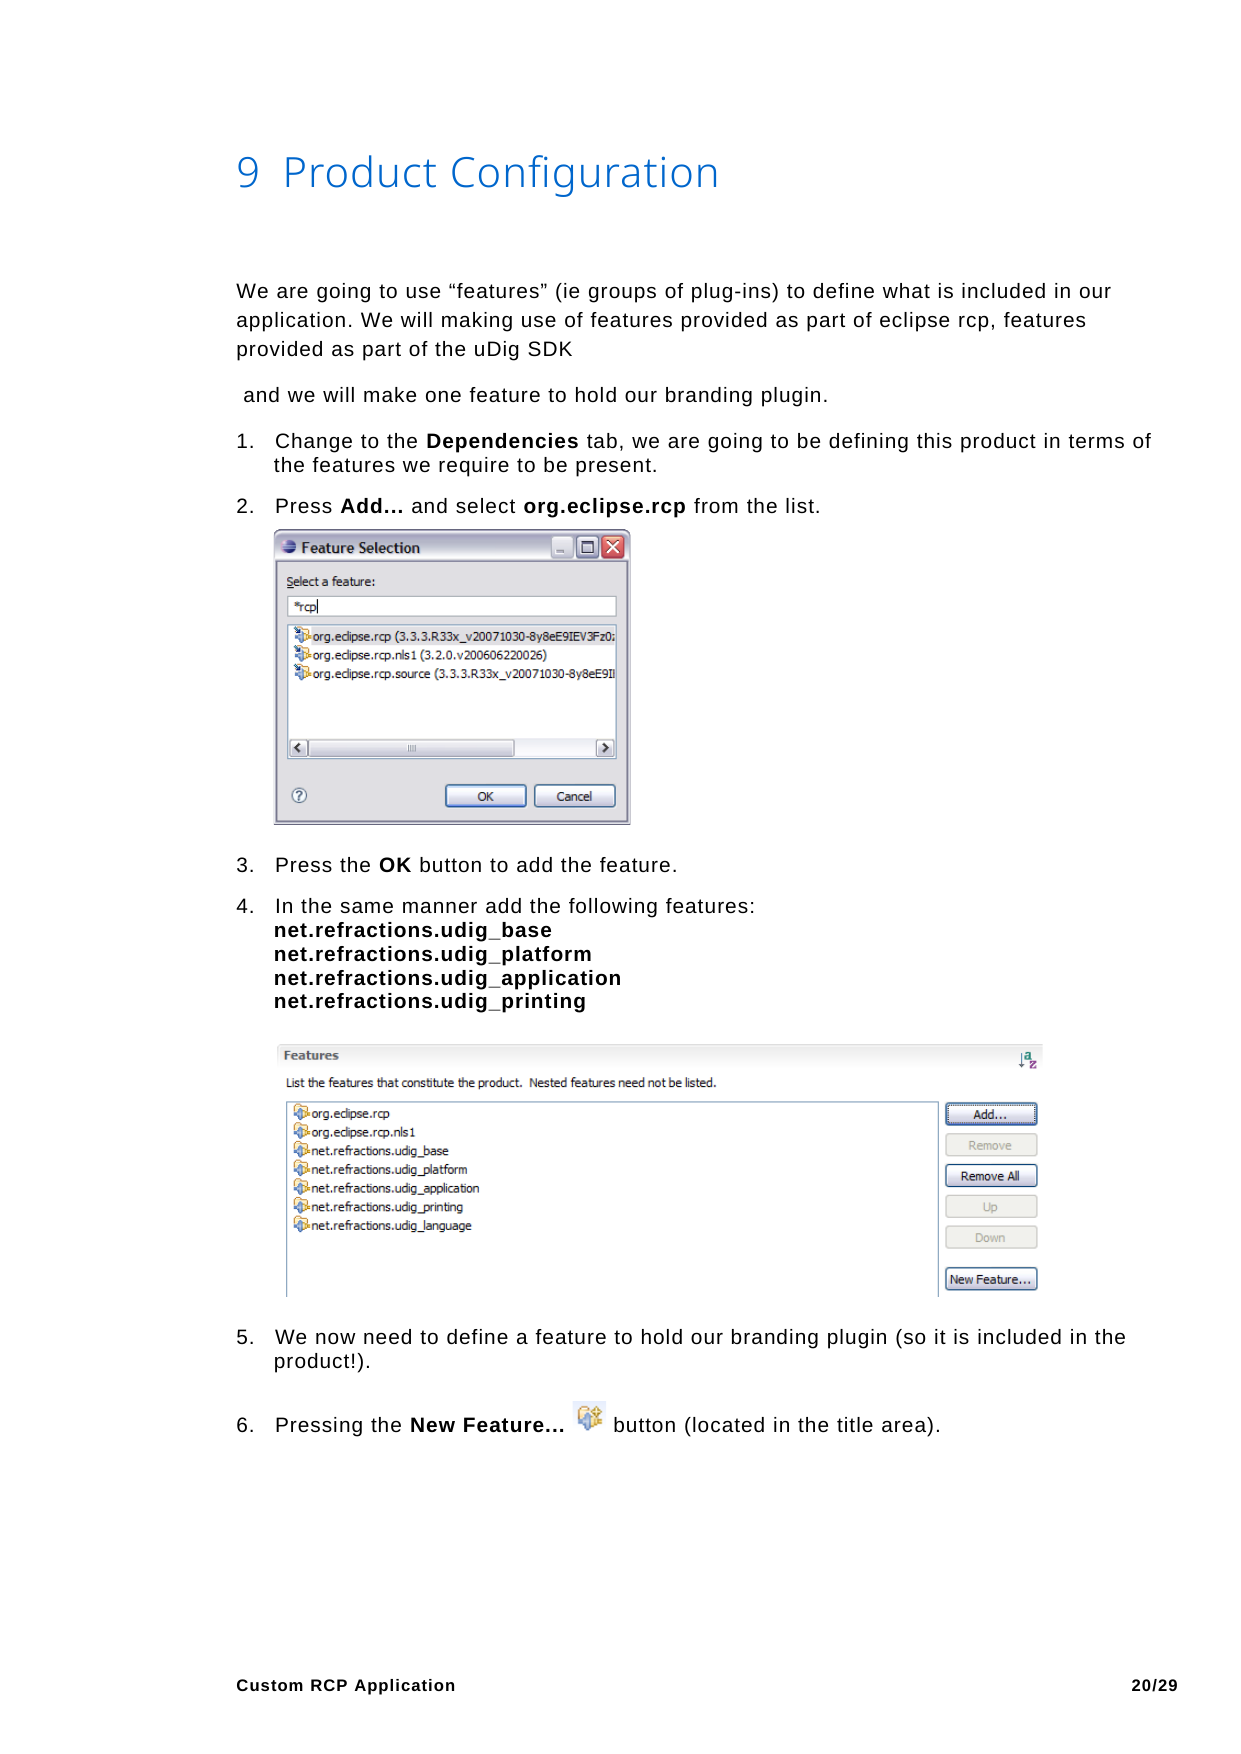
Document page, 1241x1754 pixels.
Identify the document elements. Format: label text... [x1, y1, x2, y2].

subtitle Product Configuration [236, 143, 1181, 200]
text We are going to use “features” (ie groups of plug-ins) to define what is included in our application. We will making use of features provided as part of eclipse rcp, features provided as part of the uDig SDK [236, 279, 1181, 360]
list Press the OK button to add the feature. [236, 853, 1181, 877]
list Press Add... and select org.eclipse.rcp from the list. [236, 493, 1181, 836]
list In the same manner add the following features: net.refractions.udig_base net.refractions.udig_platform net.refractions.udig_application net.refractions.udig_printing [236, 893, 1181, 1013]
text and we will make one feature to hold our branding plugin. [236, 383, 1181, 407]
list Change to the Dependencies tab, we are going to be defining this product in terms of the features we require to be present. [236, 429, 1181, 477]
list Pressing the New Feature... button (located in the title area). [236, 1389, 1181, 1448]
list We now need to define a feature to hold our branding plugin (so it is included in the product!). [236, 1325, 1181, 1373]
picture [572, 1401, 607, 1437]
picture [273, 1041, 1043, 1297]
picture [273, 529, 631, 825]
